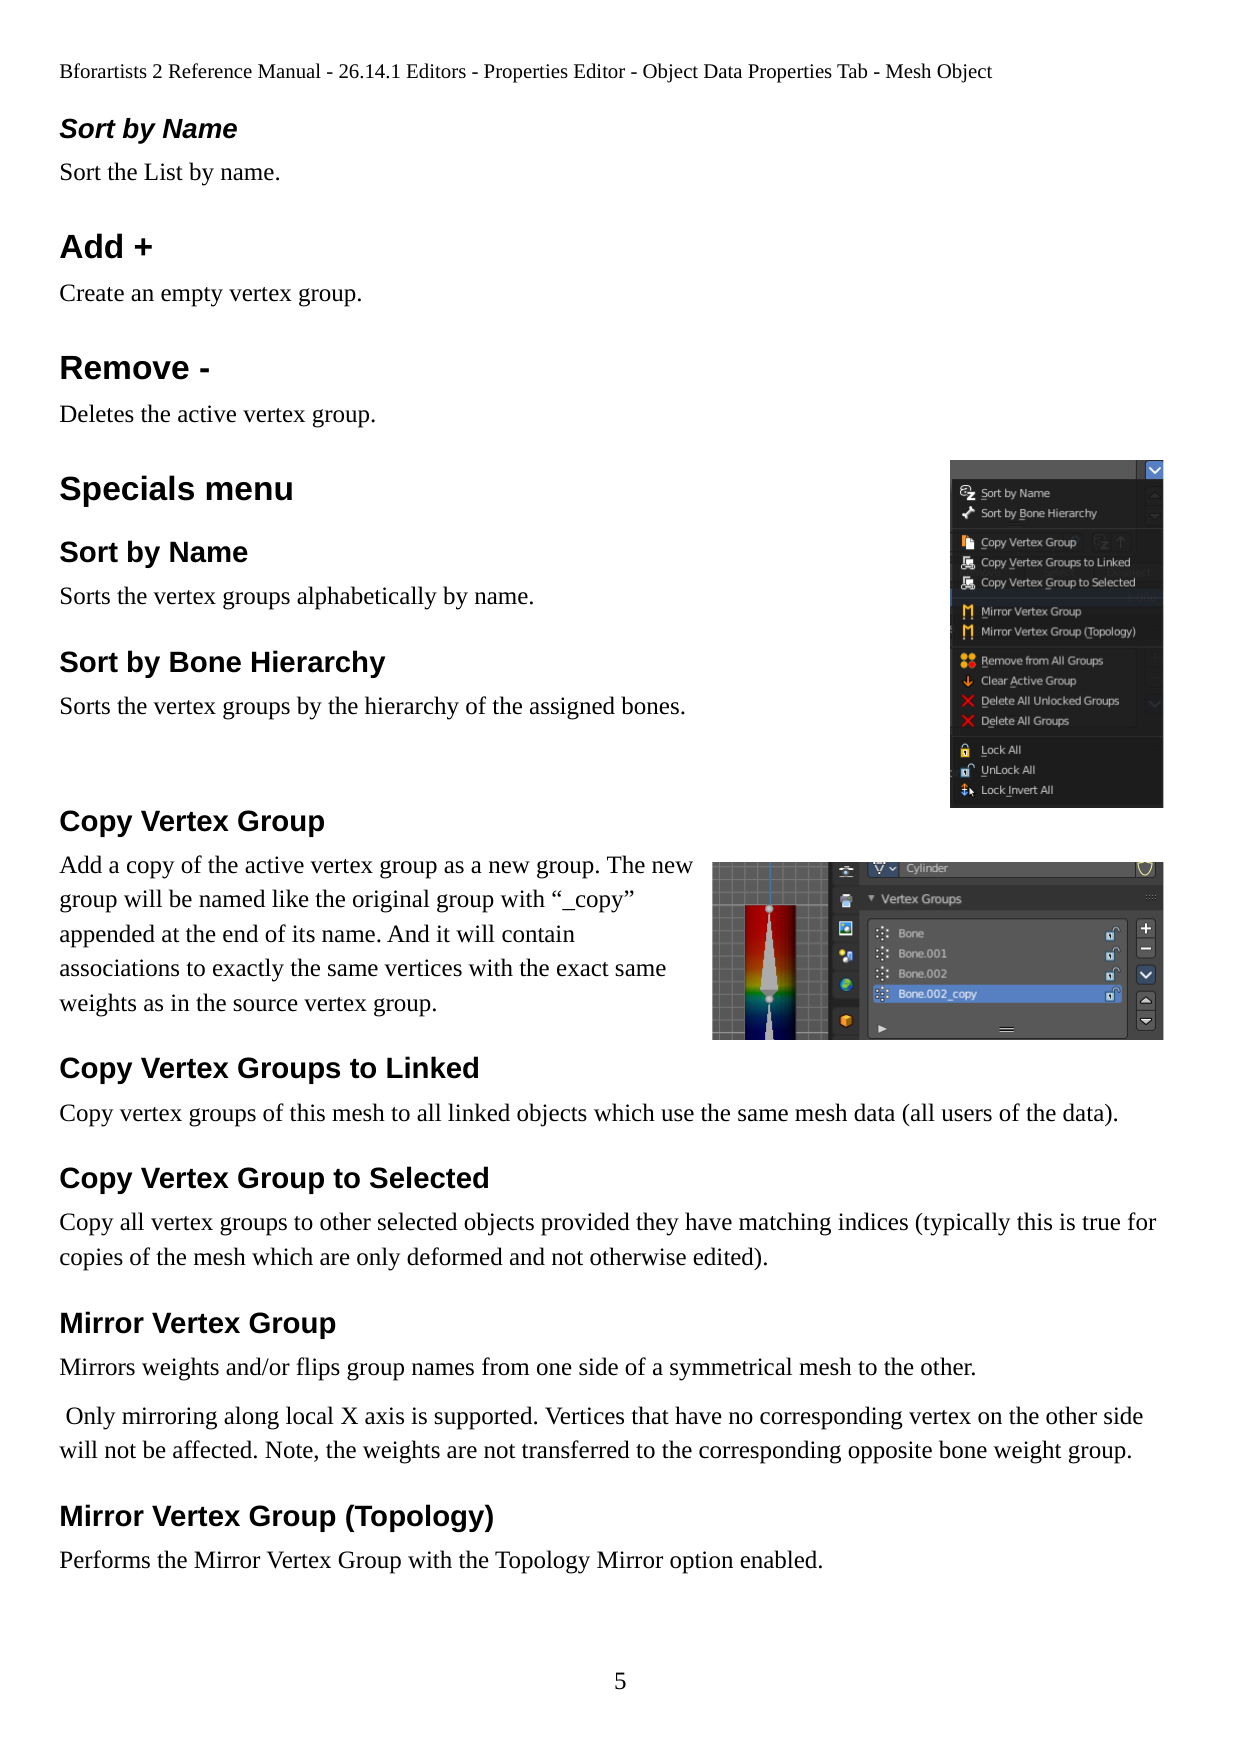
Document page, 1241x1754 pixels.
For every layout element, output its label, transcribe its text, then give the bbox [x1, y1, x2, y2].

subtitle [1164, 469, 1181, 508]
text Sorts the vertex groups by the hierarchy of the assigned bones. [59, 691, 950, 719]
subtitle Copy Vertex Groups to Linked [59, 1051, 1181, 1085]
subtitle [1164, 535, 1181, 568]
picture [950, 460, 1164, 808]
text Sort the List by name. [59, 157, 1181, 186]
subtitle Add + [59, 227, 1181, 266]
text Copy vertex groups of this mesh to all linked objects which use the same mesh data (all users of the data). [59, 1098, 1181, 1126]
picture [712, 862, 1164, 1040]
subtitle Specials menu [59, 469, 950, 508]
subtitle Copy Vertex Group to Selected [59, 1161, 1181, 1195]
text Deletes the active vertex group. [59, 399, 1181, 428]
text Only mirroring along local X axis is supported. Vertices that have no corresponding vertex on the other side will not be affected. Note, the weights are not transferred to the corresponding opposite bone weight group. [59, 1401, 1181, 1464]
text Performs the Mirror Vertex Group with the Topology Mirror option enabled. [59, 1545, 1181, 1574]
text Copy all vertex groups to other selected objects provided they have matching indices (typically this is true for copies of the mesh which are only deformed and not otherwise edited). [59, 1207, 1181, 1271]
subtitle Mirror Vertex Group [59, 1306, 1181, 1339]
subtitle Remove - [59, 348, 1181, 387]
text Add a copy of the active vertex group as a new group. The new group will be named like the original group with “_copy” appended at the end of its name. And it will contain associations to exactly the same vertices with the exact same weights as in the source vertex group. [59, 850, 1181, 1016]
subtitle Copy Vertex Group [59, 803, 1181, 837]
text Mirrors weights and/or flips group names from one side of a symmetrical mesh to the other. [59, 1352, 1181, 1381]
subtitle [1164, 644, 1181, 678]
subtitle Sort by Bone Hierarchy [59, 644, 950, 678]
subtitle Sort by Name [59, 113, 1181, 144]
text Create an empty vertex group. [59, 278, 1181, 307]
subtitle Sort by Name [59, 535, 950, 568]
subtitle Mirror Vertex Group (Topology) [59, 1499, 1181, 1533]
text Sorts the vertex groups alphabetically by name. [59, 581, 950, 610]
